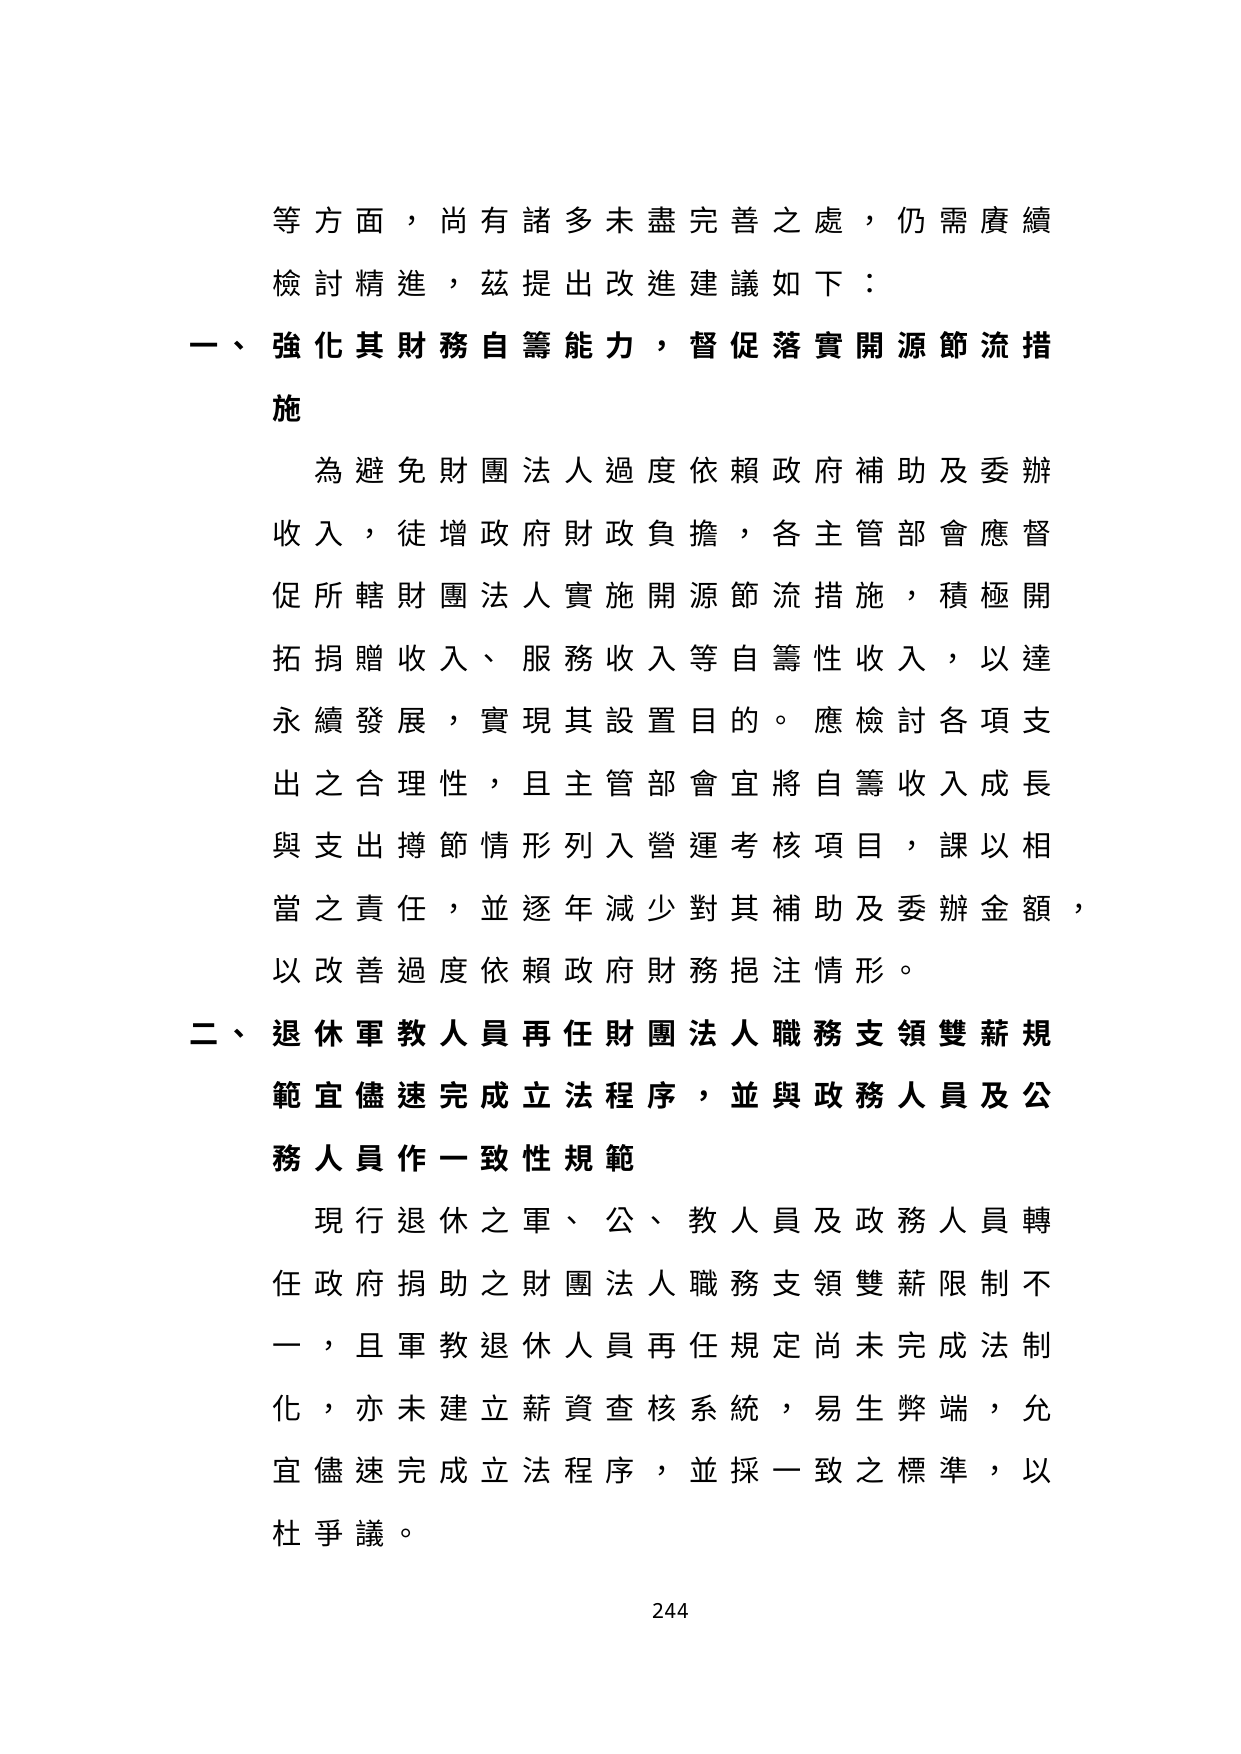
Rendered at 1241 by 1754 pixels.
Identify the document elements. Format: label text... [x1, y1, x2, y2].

text 一、強化其財務自籌能力，督促落實開源節流措施 [183, 302, 1058, 427]
text 為避免財團法人過度依賴政府補助及委辦收入，徒增政府財政負擔，各主管部會應督促所轄財團法人實施開源節流措施，積極開拓捐贈收入、服務收入等自籌性收入，以達永續發展，實現其設置目的。應檢討各項支出之合理性，且主管部會宜將自籌收入成長與支出撙節情形列入營運考核項目，課以相當之責任，並逐年減少對其補助及委辦金額，以改善過度依賴政府財務挹注情形。 [242, 427, 1058, 990]
text 二、退休軍教人員再任財團法人職務支領雙薪規範宜儘速完成立法程序，並與政務人員及公務人員作一致性規範 [183, 990, 1058, 1177]
text 等方面，尚有諸多未盡完善之處，仍需賡續檢討精進，茲提出改進建議如下： [242, 177, 1058, 302]
text 現行退休之軍、公、教人員及政務人員轉任政府捐助之財團法人職務支領雙薪限制不一，且軍教退休人員再任規定尚未完成法制化，亦未建立薪資查核系統，易生弊端，允宜儘速完成立法程序，並採一致之標準，以杜爭議。 [242, 1177, 1058, 1552]
